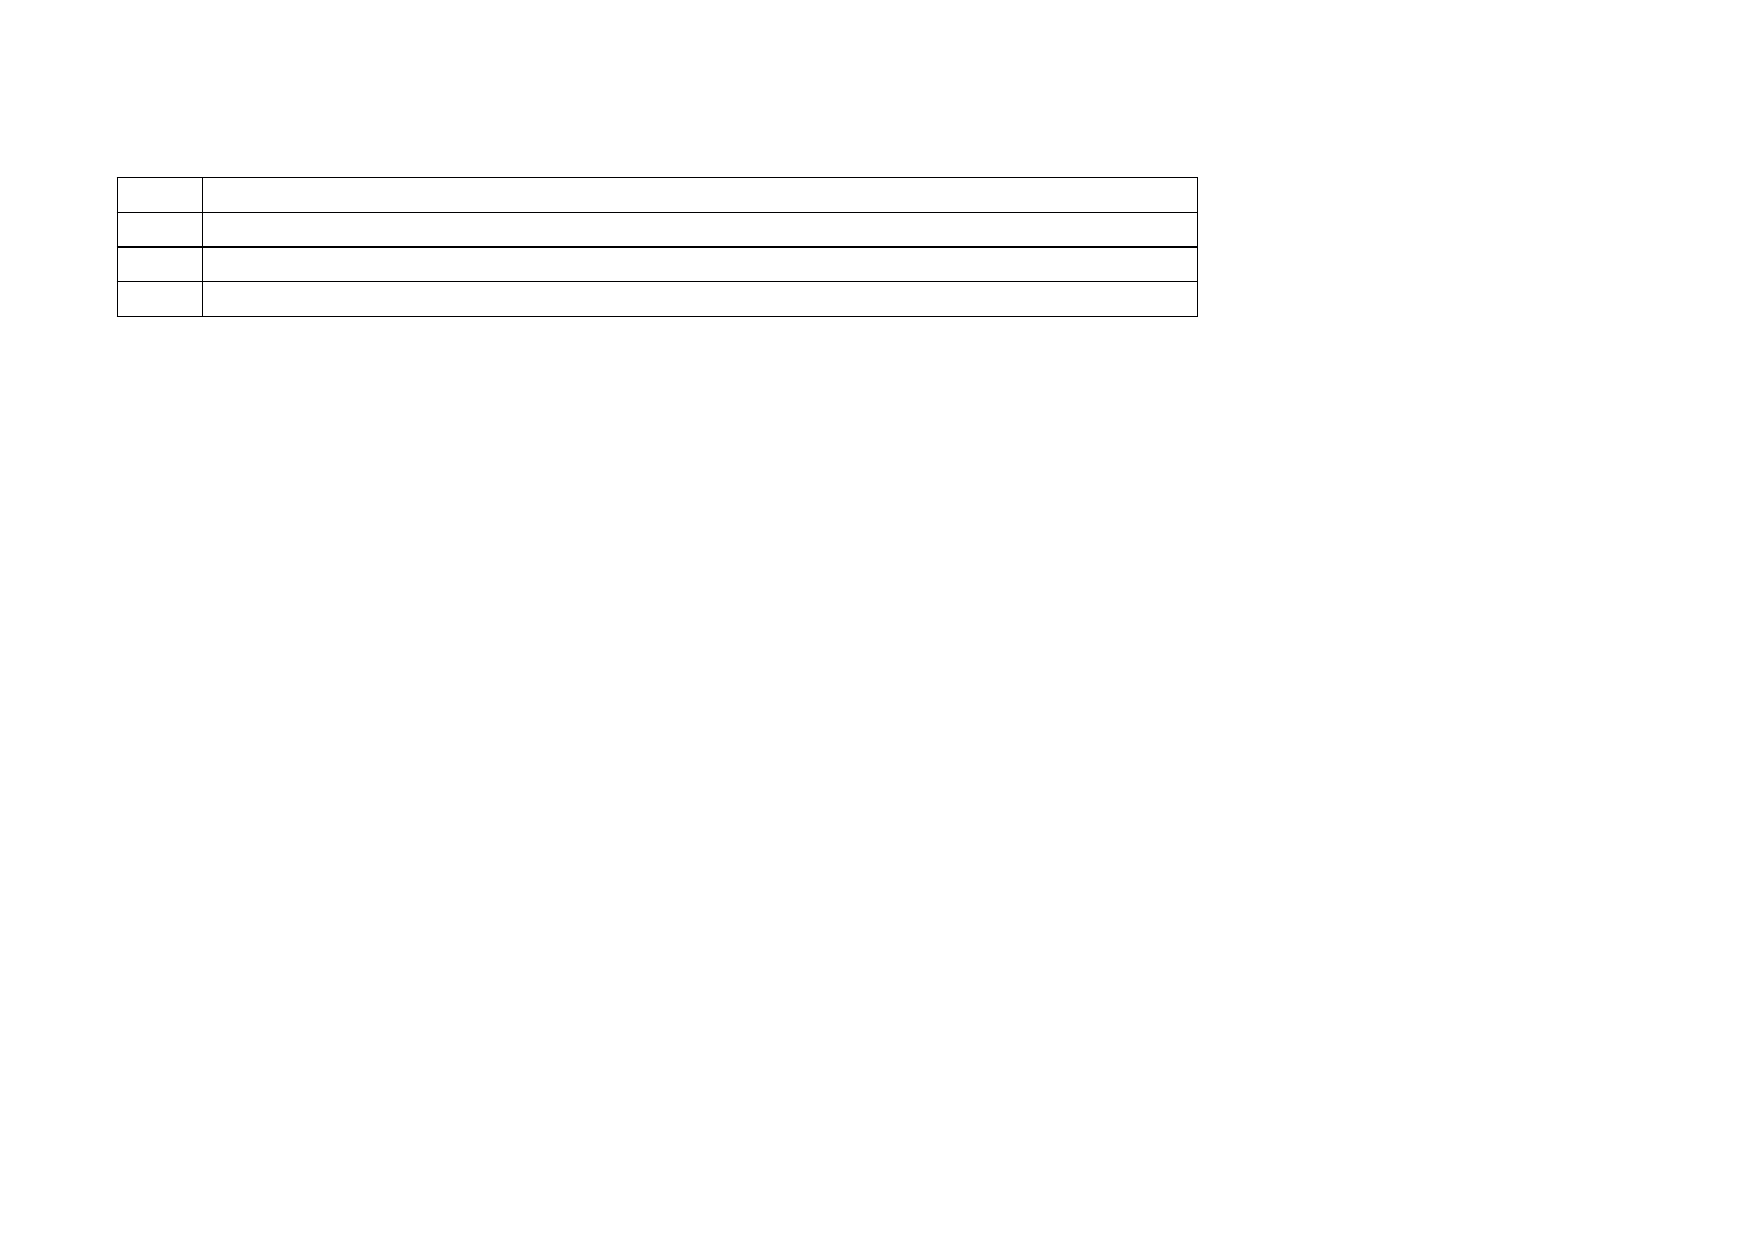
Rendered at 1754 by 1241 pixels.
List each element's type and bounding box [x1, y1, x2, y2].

table_cell [118, 248, 202, 281]
table_cell [118, 282, 202, 316]
table_cell [203, 213, 1197, 246]
table_cell [118, 213, 202, 246]
table_cell [118, 178, 202, 212]
table_cell [203, 178, 1197, 212]
table_cell [203, 282, 1197, 316]
table_cell [203, 248, 1197, 281]
